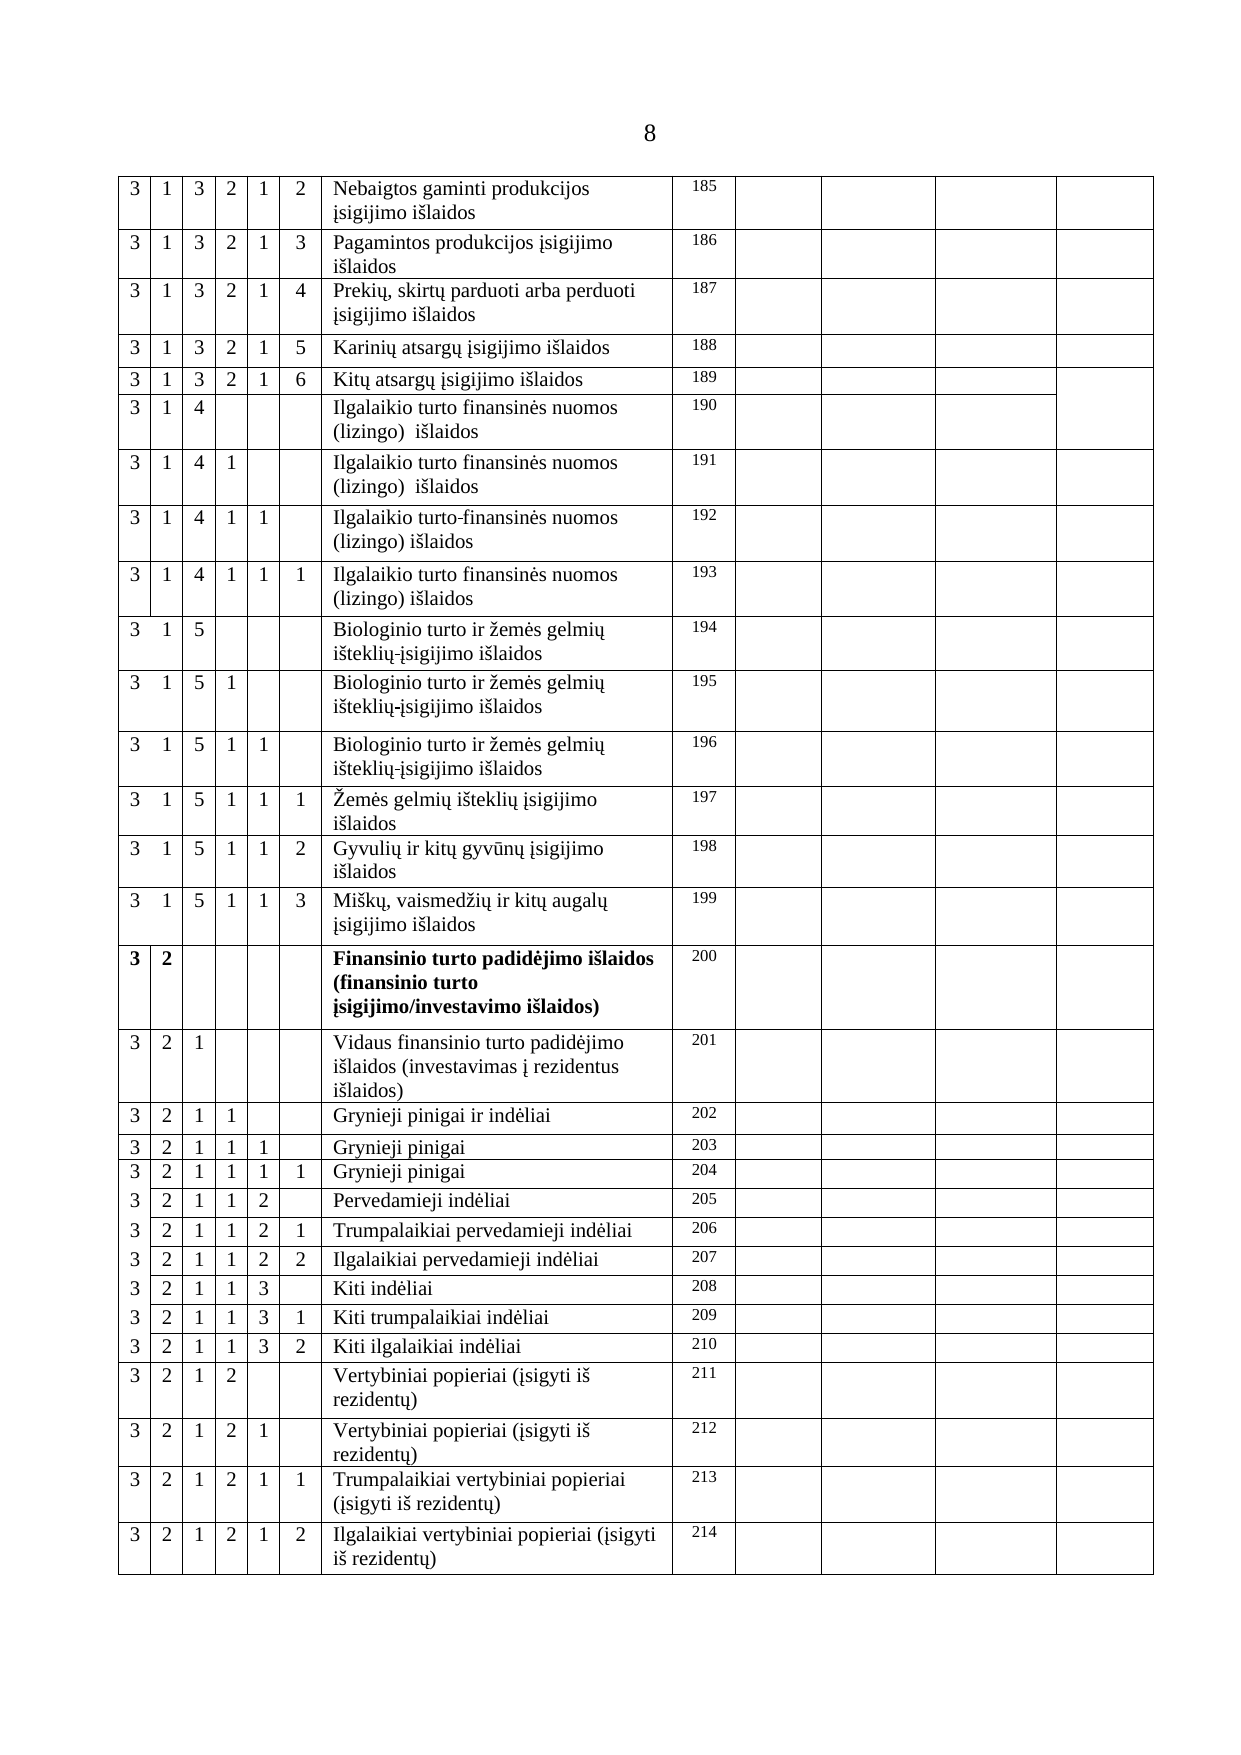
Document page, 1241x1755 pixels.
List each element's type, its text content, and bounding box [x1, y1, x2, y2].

table_cell [280, 450, 321, 504]
table_cell 1 [151, 450, 182, 504]
table_cell 5 [183, 732, 215, 786]
table_cell 1 [150, 888, 182, 945]
table_cell [1057, 1247, 1153, 1275]
table_cell 1 [248, 1523, 279, 1573]
table_cell 194 [673, 617, 735, 670]
table_cell [822, 1419, 935, 1466]
table_cell 1 [183, 1160, 215, 1188]
table_cell [822, 230, 935, 278]
table_cell 1 [216, 1247, 247, 1275]
table_cell [1057, 888, 1153, 945]
table_cell [936, 1030, 1056, 1102]
table_cell Biologinio turto ir žemės gelmių išteklių įsigijimo išlaidos [322, 617, 672, 670]
table_cell [936, 671, 1056, 731]
table_cell 2 [280, 1247, 321, 1275]
table_cell 198 [673, 836, 735, 887]
table_cell [1057, 230, 1153, 278]
table_cell 3 [248, 1276, 279, 1304]
table_cell 190 [673, 395, 735, 449]
table_cell [248, 1030, 279, 1102]
table_cell [248, 617, 279, 670]
table_cell 1 [183, 1247, 215, 1275]
table_cell [1057, 450, 1153, 504]
table_cell [1057, 671, 1153, 731]
table_cell [1057, 1276, 1153, 1304]
table_cell 3 [119, 562, 150, 616]
table_cell 3 [119, 1246, 150, 1275]
table_cell 1 [216, 1276, 247, 1304]
table_cell [936, 450, 1056, 504]
table_cell [822, 1030, 935, 1102]
table_cell 3 [183, 368, 215, 394]
table_cell 1 [248, 562, 279, 616]
table_cell 195 [673, 671, 735, 731]
table_cell [280, 732, 321, 786]
table_cell [736, 617, 821, 670]
table_cell [1057, 732, 1153, 786]
table_cell 3 [119, 1160, 150, 1188]
table_cell 2 [280, 177, 321, 229]
table_cell [822, 562, 935, 616]
table_cell [736, 450, 821, 504]
table_cell 1 [150, 671, 182, 731]
table_cell 2 [151, 1218, 182, 1246]
table_cell 2 [151, 1305, 182, 1333]
table_cell 1 [183, 1218, 215, 1246]
table_cell [1154, 670, 1181, 731]
table_cell [936, 1523, 1056, 1573]
table_cell [736, 335, 821, 367]
table_cell [1154, 786, 1181, 835]
table_cell 1 [183, 1135, 215, 1159]
table_cell 5 [183, 787, 215, 835]
table_cell [248, 1363, 279, 1417]
table_cell 1 [216, 450, 247, 504]
table_cell [248, 671, 279, 731]
table_cell 3 [119, 395, 150, 449]
table_cell Biologinio turto ir žemės gelmių išteklių įsigijimo išlaidos [322, 732, 672, 786]
table_cell Ilgalaikiai vertybiniai popieriai (įsigyti iš rezidentų) [322, 1523, 672, 1573]
table_cell Kiti ilgalaikiai indėliai [322, 1334, 672, 1362]
table_cell [248, 395, 279, 449]
table_cell 191 [673, 450, 735, 504]
table_cell [736, 732, 821, 786]
table_cell [936, 1247, 1056, 1275]
table_cell 1 [280, 1160, 321, 1188]
table_cell [736, 279, 821, 334]
table_cell Kitų atsargų įsigijimo išlaidos [322, 368, 672, 394]
table_cell [1154, 561, 1181, 616]
table_cell 1 [216, 671, 247, 731]
table_cell [1057, 1030, 1153, 1102]
table_cell [1154, 176, 1181, 229]
table_cell 1 [248, 1467, 279, 1521]
table_cell [736, 1103, 821, 1134]
table_cell [822, 1523, 935, 1573]
table_cell [280, 395, 321, 449]
table_cell 2 [151, 946, 182, 1029]
table_cell Prekių, skirtų parduoti arba perduoti įsigijimo išlaidos [322, 279, 672, 334]
table_cell 1 [151, 368, 182, 394]
table_cell 1 [248, 279, 279, 334]
table_cell [1154, 731, 1181, 786]
table_cell [1154, 1134, 1181, 1159]
table_cell [822, 368, 935, 394]
table_cell 188 [673, 335, 735, 367]
table_cell 1 [151, 230, 182, 278]
table_cell Nebaigtos gaminti produkcijos įsigijimo išlaidos [322, 177, 672, 229]
table_cell [1057, 1103, 1153, 1134]
table_cell 1 [183, 1523, 215, 1573]
table_cell 3 [119, 177, 150, 229]
table_cell [1057, 1467, 1153, 1521]
table_cell 6 [280, 368, 321, 394]
table_cell 196 [673, 732, 735, 786]
table_cell [736, 1467, 821, 1521]
table_cell 3 [183, 335, 215, 367]
table_cell [936, 368, 1056, 394]
table_cell [822, 1305, 935, 1333]
table_cell 1 [183, 1103, 215, 1134]
table_cell [1057, 1523, 1153, 1573]
table_cell [736, 395, 821, 449]
table_cell 1 [150, 787, 182, 835]
table_cell 2 [151, 1189, 182, 1217]
table_cell [1154, 505, 1181, 561]
table_cell [936, 1363, 1056, 1417]
table_cell 2 [216, 1467, 247, 1521]
table_cell [736, 1030, 821, 1102]
table_cell [936, 888, 1056, 945]
table_cell [1057, 1334, 1153, 1362]
table_cell 3 [119, 1363, 150, 1417]
table_cell 3 [119, 230, 150, 278]
table_cell 1 [248, 1160, 279, 1188]
table_cell [736, 562, 821, 616]
table_cell [822, 279, 935, 334]
table_cell [280, 671, 321, 731]
table_cell 1 [183, 1305, 215, 1333]
table_cell 1 [151, 506, 182, 561]
table_cell 5 [183, 671, 215, 731]
table_cell Vidaus finansinio turto padidėjimo išlaidos (investavimas į rezidentus išlaidos) [322, 1030, 672, 1102]
table_cell [1057, 335, 1153, 367]
table_cell 1 [216, 1160, 247, 1188]
table_cell Pagamintos produkcijos įsigijimo išlaidos [322, 230, 672, 278]
table_cell [1154, 367, 1181, 394]
table_cell 3 [119, 1030, 150, 1102]
table_cell 3 [119, 732, 150, 786]
table_cell [1154, 945, 1181, 1029]
table_cell [280, 1363, 321, 1417]
table_cell [822, 946, 935, 1029]
table_cell [280, 1135, 321, 1159]
table_cell 2 [151, 1467, 182, 1521]
table_cell [736, 671, 821, 731]
table_cell [822, 1189, 935, 1217]
table_cell 5 [280, 335, 321, 367]
table_cell 208 [673, 1276, 735, 1304]
table_cell 2 [280, 836, 321, 887]
table_cell 1 [216, 1103, 247, 1134]
table_cell [1057, 394, 1153, 449]
table_cell 212 [673, 1419, 735, 1466]
table_cell 3 [119, 1275, 150, 1304]
table_cell [936, 335, 1056, 367]
table_cell 3 [119, 836, 150, 887]
table_cell [1057, 368, 1153, 394]
table_cell 1 [216, 506, 247, 561]
table_cell [1154, 835, 1181, 887]
table_cell [280, 506, 321, 561]
table_cell Grynieji pinigai [322, 1160, 672, 1188]
table_cell [280, 1030, 321, 1102]
table_cell [936, 1160, 1056, 1188]
table_cell [936, 946, 1056, 1029]
table_cell [822, 787, 935, 835]
table_cell 1 [183, 1419, 215, 1466]
table_cell 201 [673, 1030, 735, 1102]
table_cell [936, 732, 1056, 786]
table_cell 4 [183, 395, 215, 449]
table_cell [1154, 1217, 1181, 1246]
table_cell [280, 1189, 321, 1217]
table_cell [1057, 1305, 1153, 1333]
table_cell 3 [280, 230, 321, 278]
table_cell 1 [280, 1467, 321, 1521]
table_cell [1057, 787, 1153, 835]
table_cell 2 [151, 1523, 182, 1573]
table_cell 2 [216, 1523, 247, 1573]
table_cell 3 [119, 1333, 150, 1362]
table_cell [822, 1363, 935, 1417]
table_cell [1057, 1218, 1153, 1246]
table_cell [822, 177, 935, 229]
table_cell [1154, 449, 1181, 504]
table_cell 213 [673, 1467, 735, 1521]
table_cell 3 [119, 946, 150, 1029]
table_cell [1154, 887, 1181, 945]
table_cell 1 [248, 787, 279, 835]
table_cell 1 [280, 787, 321, 835]
table_cell [1154, 394, 1181, 449]
table_cell 211 [673, 1363, 735, 1417]
table_cell [1154, 1333, 1181, 1362]
table_cell [936, 506, 1056, 561]
table_cell 1 [151, 335, 182, 367]
table_cell 1 [150, 732, 182, 786]
table_cell 1 [216, 732, 247, 786]
table_cell [736, 1135, 821, 1159]
table_cell [736, 1189, 821, 1217]
table_cell Miškų, vaismedžių ir kitų augalų įsigijimo išlaidos [322, 888, 672, 945]
table_cell 3 [183, 177, 215, 229]
table_cell [822, 1218, 935, 1246]
table_cell [936, 177, 1056, 229]
table_cell [736, 1419, 821, 1466]
table_cell 2 [151, 1419, 182, 1466]
table_cell [822, 450, 935, 504]
table_cell Ilgalaikio turto finansinės nuomos (lizingo) išlaidos [322, 562, 672, 616]
table_cell Grynieji pinigai [322, 1135, 672, 1159]
table_cell 2 [280, 1334, 321, 1362]
table_cell [1057, 1160, 1153, 1188]
table_cell 2 [216, 1419, 247, 1466]
table_cell [1154, 1029, 1181, 1102]
table_cell 1 [216, 1189, 247, 1217]
table_cell [1154, 1275, 1181, 1304]
table_cell [216, 946, 247, 1029]
table_cell 1 [216, 836, 247, 887]
table_cell 4 [280, 279, 321, 334]
table_cell 3 [119, 1419, 150, 1466]
table_cell 3 [248, 1305, 279, 1333]
table_cell [1154, 1362, 1181, 1417]
table_cell [1057, 562, 1153, 616]
table_cell [736, 1218, 821, 1246]
table_cell [936, 787, 1056, 835]
table_cell [183, 946, 215, 1029]
table_cell Finansinio turto padidėjimo išlaidos (finansinio turto įsigijimo/investavimo išlaidos) [322, 946, 672, 1029]
table_cell [822, 1334, 935, 1362]
table_cell 1 [151, 177, 182, 229]
table_cell [736, 1523, 821, 1573]
table_cell [1154, 1246, 1181, 1275]
table_cell 3 [119, 335, 150, 367]
table_cell 1 [183, 1276, 215, 1304]
table_cell 2 [151, 1135, 182, 1159]
table_cell 197 [673, 787, 735, 835]
table_cell [936, 230, 1056, 278]
table_cell [736, 1160, 821, 1188]
table_cell [822, 395, 935, 449]
table_cell [1154, 1418, 1181, 1466]
table_cell 1 [248, 836, 279, 887]
table_cell 3 [183, 230, 215, 278]
table_cell 1 [248, 732, 279, 786]
table_cell [736, 836, 821, 887]
table_cell Vertybiniai popieriai (įsigyti iš rezidentų) [322, 1363, 672, 1417]
table_cell [1154, 1102, 1181, 1134]
table_cell 2 [248, 1247, 279, 1275]
table_cell [736, 1334, 821, 1362]
table_cell 3 [119, 1188, 150, 1217]
table_cell 205 [673, 1189, 735, 1217]
table_cell [822, 1160, 935, 1188]
table_cell 193 [673, 562, 735, 616]
table_cell 1 [248, 335, 279, 367]
table_cell [936, 562, 1056, 616]
table_cell 189 [673, 368, 735, 394]
table_cell [822, 1467, 935, 1521]
table_cell 2 [216, 177, 247, 229]
table_cell 192 [673, 506, 735, 561]
table_cell 209 [673, 1305, 735, 1333]
table_cell Ilgalaikio turto finansinės nuomos (lizingo) išlaidos [322, 395, 672, 449]
table_cell 2 [151, 1160, 182, 1188]
table_cell 204 [673, 1160, 735, 1188]
table_cell [1057, 506, 1153, 561]
table_cell [1154, 1304, 1181, 1333]
table_cell 1 [216, 787, 247, 835]
table_cell 214 [673, 1523, 735, 1573]
table_cell [822, 506, 935, 561]
table_cell 3 [119, 888, 150, 945]
table_cell [1154, 616, 1181, 670]
table_cell [1057, 1363, 1153, 1417]
table_cell 1 [216, 1334, 247, 1362]
table_cell Grynieji pinigai ir indėliai [322, 1103, 672, 1134]
table_cell [936, 617, 1056, 670]
table_cell 4 [183, 506, 215, 561]
table_cell 3 [119, 1304, 150, 1333]
table_cell 3 [183, 279, 215, 334]
table_cell 3 [119, 1103, 150, 1134]
table_cell 1 [216, 1135, 247, 1159]
table_cell Trumpalaikiai pervedamieji indėliai [322, 1218, 672, 1246]
table_cell [736, 177, 821, 229]
table_cell [1154, 1466, 1181, 1521]
table_cell 1 [248, 506, 279, 561]
table_cell [736, 1276, 821, 1304]
table_cell [280, 617, 321, 670]
table_cell [736, 368, 821, 394]
table_cell [280, 1419, 321, 1466]
table_cell [736, 888, 821, 945]
table_cell [736, 506, 821, 561]
table_cell 1 [151, 279, 182, 334]
table_cell [736, 1247, 821, 1275]
table_cell Ilgalaikio turto finansinės nuomos (lizingo) išlaidos [322, 506, 672, 561]
table_cell 1 [151, 562, 182, 616]
table_cell 1 [150, 836, 182, 887]
table_cell 1 [248, 1419, 279, 1466]
table_cell Gyvulių ir kitų gyvūnų įsigijimo išlaidos [322, 836, 672, 887]
table_cell 3 [119, 279, 150, 334]
table_cell [736, 787, 821, 835]
table_cell 2 [216, 279, 247, 334]
table_cell 4 [183, 450, 215, 504]
table_cell [936, 1135, 1056, 1159]
table_cell Kiti indėliai [322, 1276, 672, 1304]
table_cell Kiti trumpalaikiai indėliai [322, 1305, 672, 1333]
table_cell [1154, 278, 1181, 334]
table_cell [736, 1305, 821, 1333]
table_cell [280, 1276, 321, 1304]
table_cell 3 [248, 1334, 279, 1362]
table_cell [280, 1103, 321, 1134]
table_cell [1057, 1189, 1153, 1217]
table_cell [936, 1305, 1056, 1333]
table_cell 3 [119, 368, 150, 394]
table_cell 1 [280, 1218, 321, 1246]
table_cell [936, 1103, 1056, 1134]
table_cell 3 [119, 671, 150, 731]
table_cell 2 [216, 230, 247, 278]
table_cell 2 [151, 1363, 182, 1417]
table_cell 1 [183, 1467, 215, 1521]
table_cell 187 [673, 279, 735, 334]
table_cell 4 [183, 562, 215, 616]
table_cell [216, 1030, 247, 1102]
table_cell [822, 732, 935, 786]
table_cell 2 [216, 1363, 247, 1417]
table_cell [1154, 1159, 1181, 1188]
table_cell [822, 1103, 935, 1134]
table_cell [216, 395, 247, 449]
table_cell [822, 671, 935, 731]
table_cell 202 [673, 1103, 735, 1134]
table_cell [822, 1247, 935, 1275]
table_cell 3 [119, 617, 150, 670]
table_cell 1 [216, 1305, 247, 1333]
table_cell 1 [280, 562, 321, 616]
table_cell [936, 1419, 1056, 1466]
table_cell 1 [150, 617, 182, 670]
table_cell 2 [151, 1030, 182, 1102]
table_cell 2 [216, 335, 247, 367]
table_cell [1057, 617, 1153, 670]
table_cell 1 [183, 1030, 215, 1102]
table_cell [822, 617, 935, 670]
table_cell [936, 279, 1056, 334]
table_cell 1 [248, 888, 279, 945]
table_cell 2 [280, 1523, 321, 1573]
table_cell 5 [183, 836, 215, 887]
table_cell [280, 946, 321, 1029]
table_cell 1 [183, 1334, 215, 1362]
table_cell [1154, 1521, 1181, 1573]
table_cell [1154, 334, 1181, 367]
table_cell [822, 1135, 935, 1159]
table_cell 1 [183, 1189, 215, 1217]
table_cell 3 [119, 1135, 150, 1159]
table_cell [822, 888, 935, 945]
table_cell [1057, 946, 1153, 1029]
table_cell Pervedamieji indėliai [322, 1189, 672, 1217]
table_cell [936, 1334, 1056, 1362]
table_cell 3 [119, 1523, 150, 1573]
table_cell [736, 230, 821, 278]
table_cell 3 [119, 1217, 150, 1246]
table_cell Ilgalaikiai pervedamieji indėliai [322, 1247, 672, 1275]
table_cell [1057, 177, 1153, 229]
table_cell [822, 836, 935, 887]
table_cell [1057, 836, 1153, 887]
table_cell 186 [673, 230, 735, 278]
table_cell [936, 1218, 1056, 1246]
table_cell 5 [183, 888, 215, 945]
table_cell Vertybiniai popieriai (įsigyti iš rezidentų) [322, 1419, 672, 1466]
table_cell 3 [119, 450, 150, 504]
table_cell 1 [248, 177, 279, 229]
table_cell Trumpalaikiai vertybiniai popieriai (įsigyti iš rezidentų) [322, 1467, 672, 1521]
table_cell [1057, 1135, 1153, 1159]
table_cell [1057, 1419, 1153, 1466]
table_cell 1 [248, 1135, 279, 1159]
table_cell 1 [248, 368, 279, 394]
table_cell [1057, 279, 1153, 334]
table_cell [248, 946, 279, 1029]
table_cell 203 [673, 1135, 735, 1159]
table_cell 1 [183, 1363, 215, 1417]
table_cell [936, 1189, 1056, 1217]
table_cell 1 [216, 562, 247, 616]
table_cell [822, 335, 935, 367]
table_cell 3 [119, 506, 150, 561]
table_cell 206 [673, 1218, 735, 1246]
table_cell 2 [248, 1218, 279, 1246]
table_cell [1154, 1188, 1181, 1217]
table_cell 2 [151, 1103, 182, 1134]
table_cell 2 [248, 1189, 279, 1217]
table_cell 2 [216, 368, 247, 394]
table_cell 1 [216, 888, 247, 945]
table_cell Karinių atsargų įsigijimo išlaidos [322, 335, 672, 367]
table_cell 185 [673, 177, 735, 229]
table_cell 5 [183, 617, 215, 670]
table_cell [248, 450, 279, 504]
table_cell 199 [673, 888, 735, 945]
table_cell 1 [280, 1305, 321, 1333]
table_cell 210 [673, 1334, 735, 1362]
table_cell [736, 946, 821, 1029]
table_cell 2 [151, 1334, 182, 1362]
table_cell 207 [673, 1247, 735, 1275]
table_cell 3 [119, 1467, 150, 1521]
table_cell Žemės gelmių išteklių įsigijimo išlaidos [322, 787, 672, 835]
table_cell [936, 395, 1056, 449]
table_cell [1154, 229, 1181, 278]
table_cell 1 [248, 230, 279, 278]
table_cell [822, 1276, 935, 1304]
table_cell [248, 1103, 279, 1134]
table_cell 3 [119, 787, 150, 835]
table_cell [936, 1467, 1056, 1521]
table_cell [936, 836, 1056, 887]
table_cell [936, 1276, 1056, 1304]
table_cell 1 [151, 395, 182, 449]
table_cell Ilgalaikio turto finansinės nuomos (lizingo) išlaidos [322, 450, 672, 504]
table_cell 1 [216, 1218, 247, 1246]
table_cell Biologinio turto ir žemės gelmių išteklių įsigijimo išlaidos [322, 671, 672, 731]
table_cell 2 [151, 1247, 182, 1275]
table_cell 2 [151, 1276, 182, 1304]
table_cell 200 [673, 946, 735, 1029]
table_cell 3 [280, 888, 321, 945]
table_cell [216, 617, 247, 670]
table_cell [736, 1363, 821, 1417]
